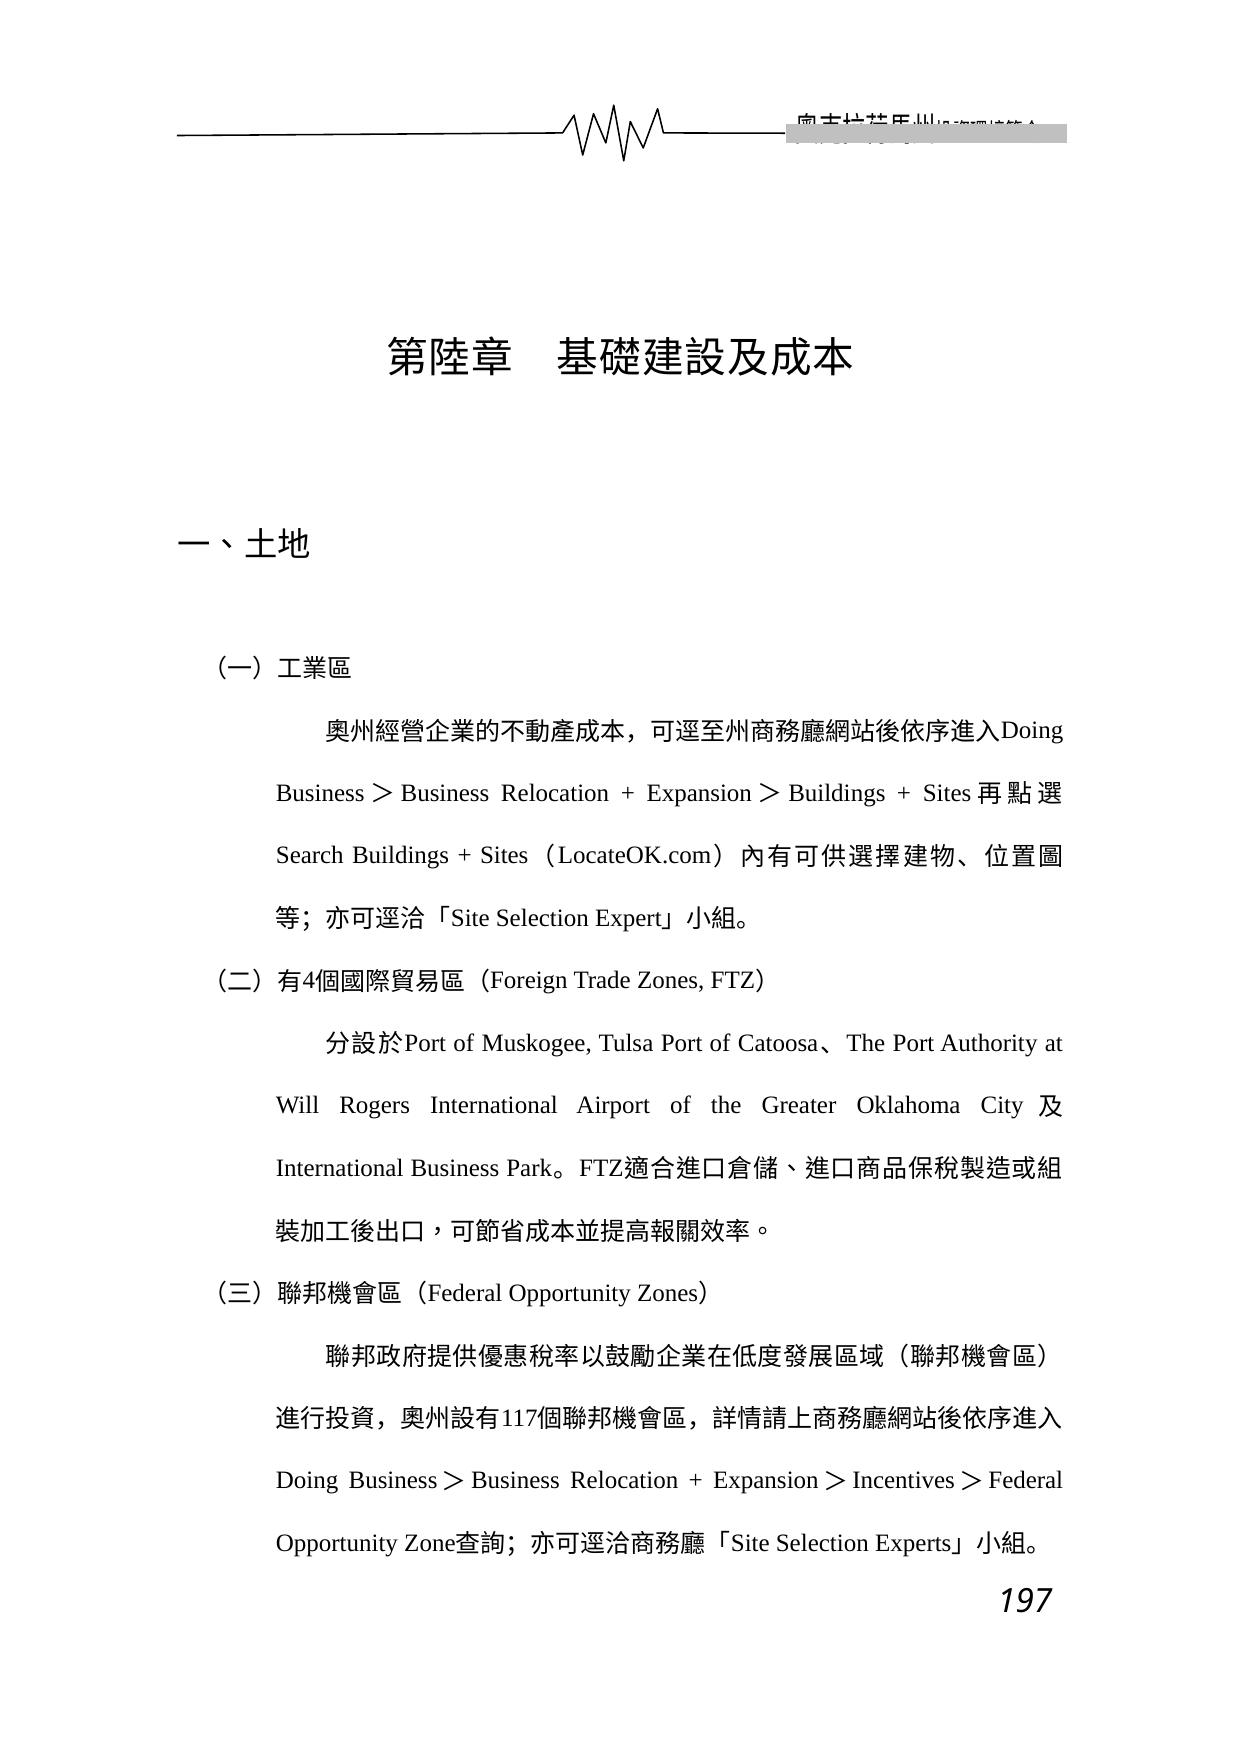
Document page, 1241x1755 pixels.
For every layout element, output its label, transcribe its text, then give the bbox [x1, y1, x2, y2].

text 奧州經營企業的不動產成本，可逕至州商務廳網站後依序進入Doing Business＞Business Relocation + Expansion＞Buildings + Sites再點選 Search Buildings + Sites（LocateOK.com）內有可供選擇建物、位置圖等；亦可逕洽「Site Selection Expert」小組。 [276, 688, 1063, 938]
text （一）工業區 [202, 625, 1063, 688]
text 分設於Port of Muskogee, Tulsa Port of Catoosa、The Port Authority at Will Rogers International Airport of the Greater Oklahoma City及International Business Park。FTZ適合進口倉儲、進口商品保稅製造或組裝加工後出口，可節省成本並提高報關效率。 [276, 1000, 1063, 1250]
text 一、土地 [177, 500, 1063, 563]
text （二）有4個國際貿易區（Foreign Trade Zones, FTZ） [202, 938, 1063, 1000]
text （三）聯邦機會區（Federal Opportunity Zones） [202, 1250, 1063, 1313]
text 第陸章 基礎建設及成本 [177, 313, 1063, 375]
text 聯邦政府提供優惠稅率以鼓勵企業在低度發展區域（聯邦機會區）進行投資，奧州設有117個聯邦機會區，詳情請上商務廳網站後依序進入Doing Business＞Business Relocation + Expansion＞Incentives＞Federal Opportunity Zone查詢；亦可逕洽商務廳「Site Selection Experts」小組。 [276, 1313, 1063, 1563]
